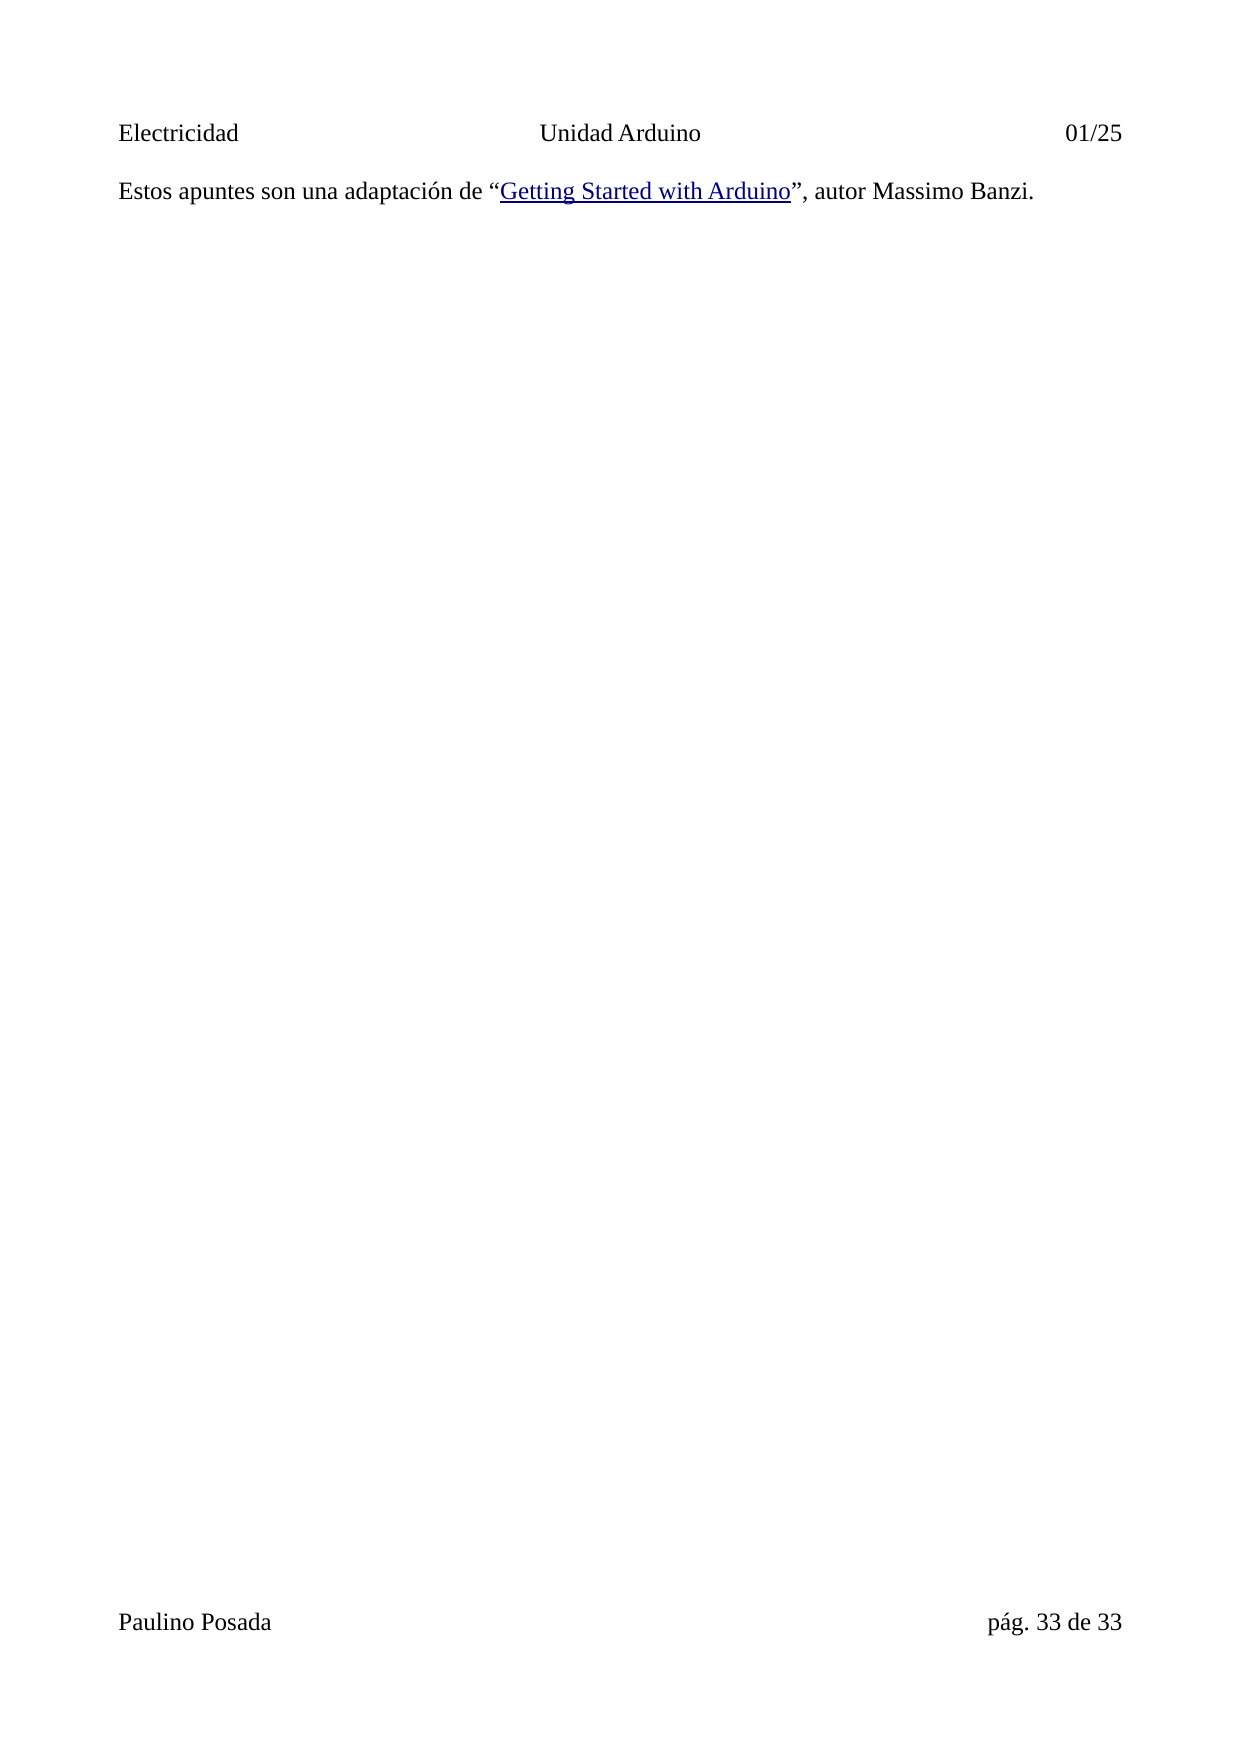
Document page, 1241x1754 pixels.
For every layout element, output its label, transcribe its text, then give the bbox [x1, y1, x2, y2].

text Estos apuntes son una adaptación de “Getting Started with Arduino”, autor Massimo Banzi. [118, 176, 1122, 205]
